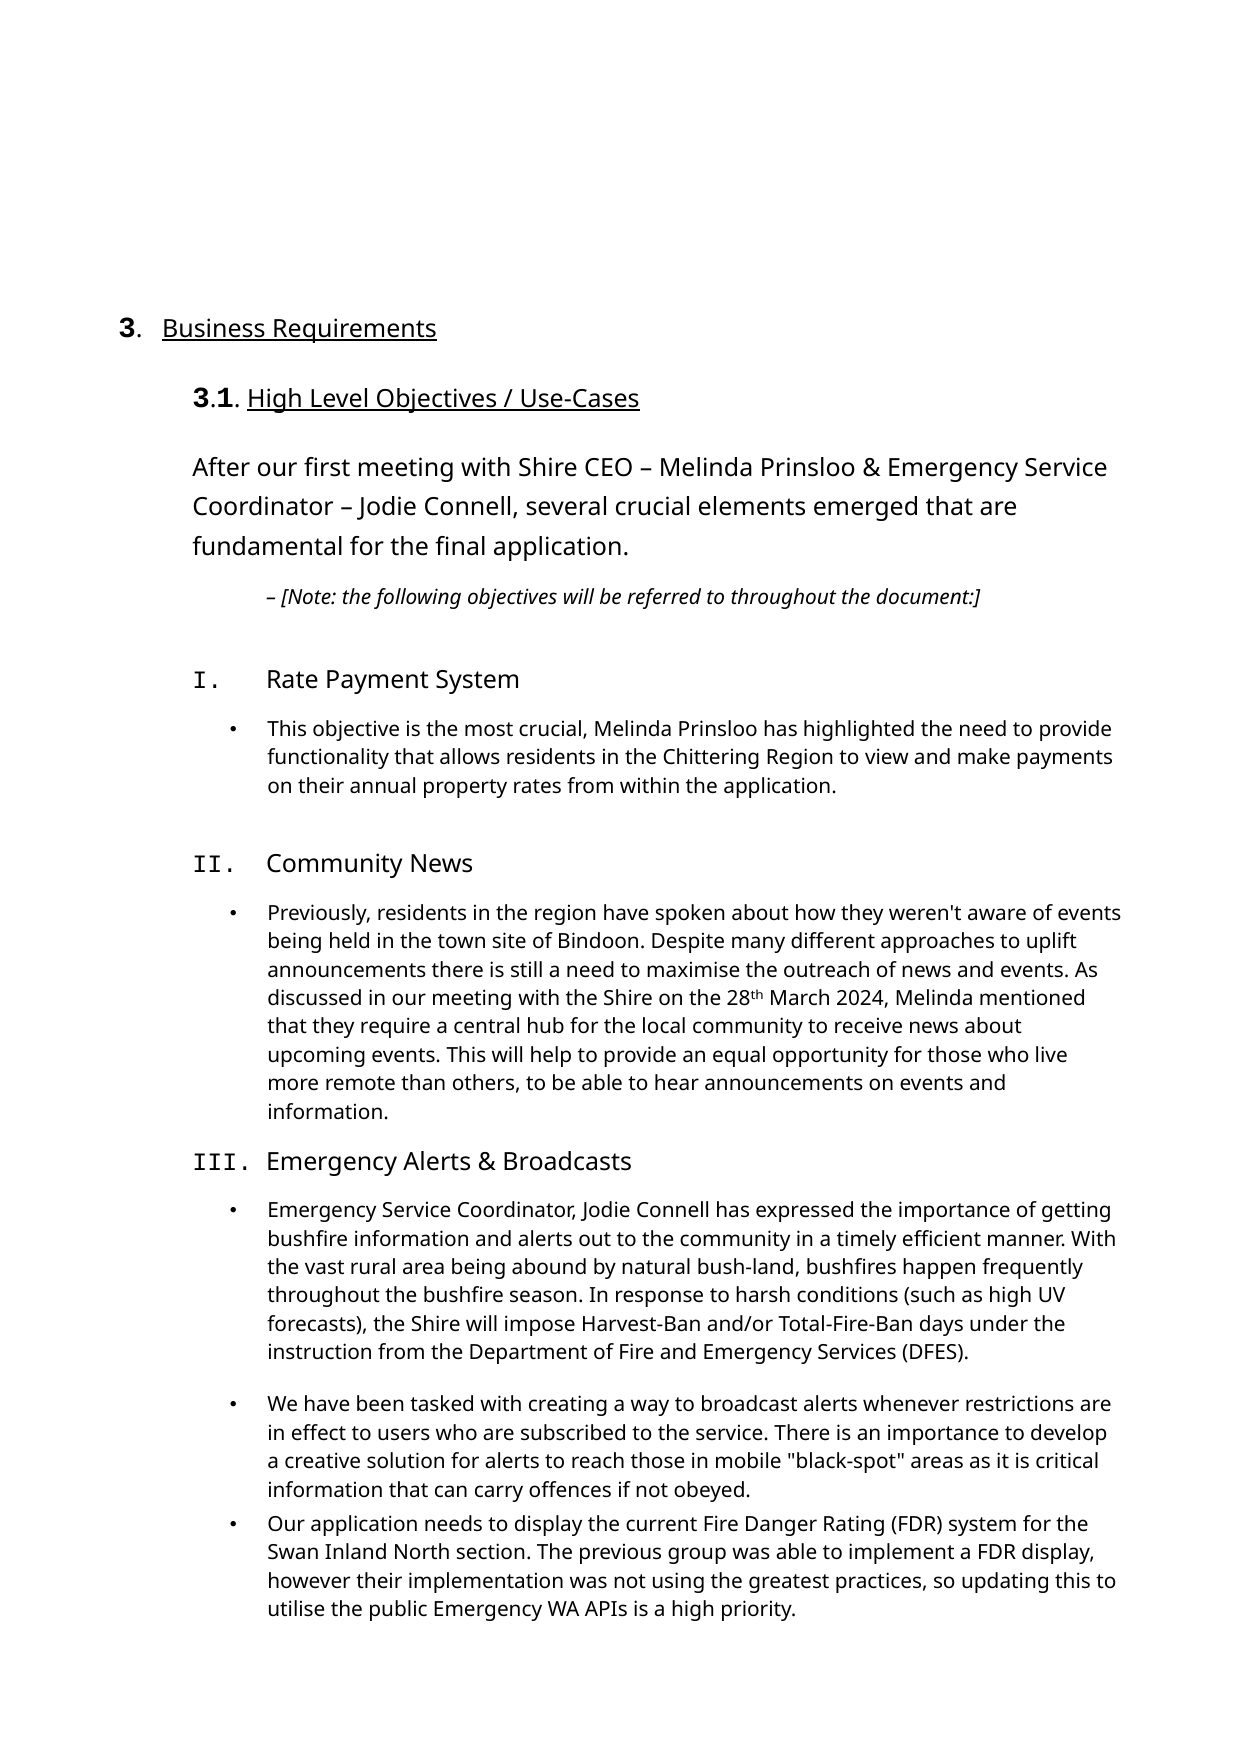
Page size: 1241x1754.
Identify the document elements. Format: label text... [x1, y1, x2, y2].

list This objective is the most crucial, Melinda Prinsloo has highlighted the need to provide functionality that allows residents in the Chittering Region to view and make payments on their annual property rates from within the application. [229, 714, 1122, 799]
list Emergency Service Coordinator, Jodie Connell has expressed the importance of getting bushfire information and alerts out to the community in a timely efficient manner. With the vast rural area being abound by natural bush-land, bushfires happen frequently throughout the bushfire season. In response to harsh conditions (such as high UV forecasts), the Shire will impose Harvest-Ban and/or Total-Fire-Ban days under the instruction from the Department of Fire and Emergency Services (DFES). [229, 1195, 1122, 1366]
text – [Note: the following objectives will be referred to throughout the document:] [266, 582, 1063, 610]
text 3.1. High Level Objectives / Use-Cases [192, 380, 1122, 416]
list Previously, residents in the region have spoken about how they weren't aware of events being held in the town site of Bindoon. Despite many different approaches to uplift announcements there is still a need to maximise the outreach of news and events. As discussed in our meeting with the Shire on the 28ᵗʰ March 2024, Melinda mentioned that they require a central hub for the local community to receive news about upcoming events. This will help to provide an equal opportunity for those who live more remote than others, to be able to hear announcements on events and information. [229, 898, 1122, 1125]
list Rate Payment System [192, 662, 1122, 696]
list Our application needs to display the current Fire Danger Rating (FDR) system for the Swan Inland North section. The previous group was able to implement a FDR display, however their implementation was not using the greatest practices, so updating this to utilise the public Emergency WA APIs is a high priority. [229, 1509, 1122, 1623]
text After our first meeting with Shire CEO – Melinda Prinsloo & Emergency Service Coordinator – Jodie Connell, several crucial elements emerged that are fundamental for the final application. [192, 450, 1122, 562]
list We have been tasked with creating a way to broadcast alerts whenever restrictions are in effect to users who are subscribed to the service. There is an importance to develop a creative solution for alerts to reach those in mobile "black-spot" areas as it is critical information that can carry offences if not obeyed. [229, 1389, 1122, 1503]
list Emergency Alerts & Broadcasts [192, 1143, 1122, 1177]
text 3. Business Requirements [118, 311, 1122, 346]
list Community News [192, 846, 1122, 880]
